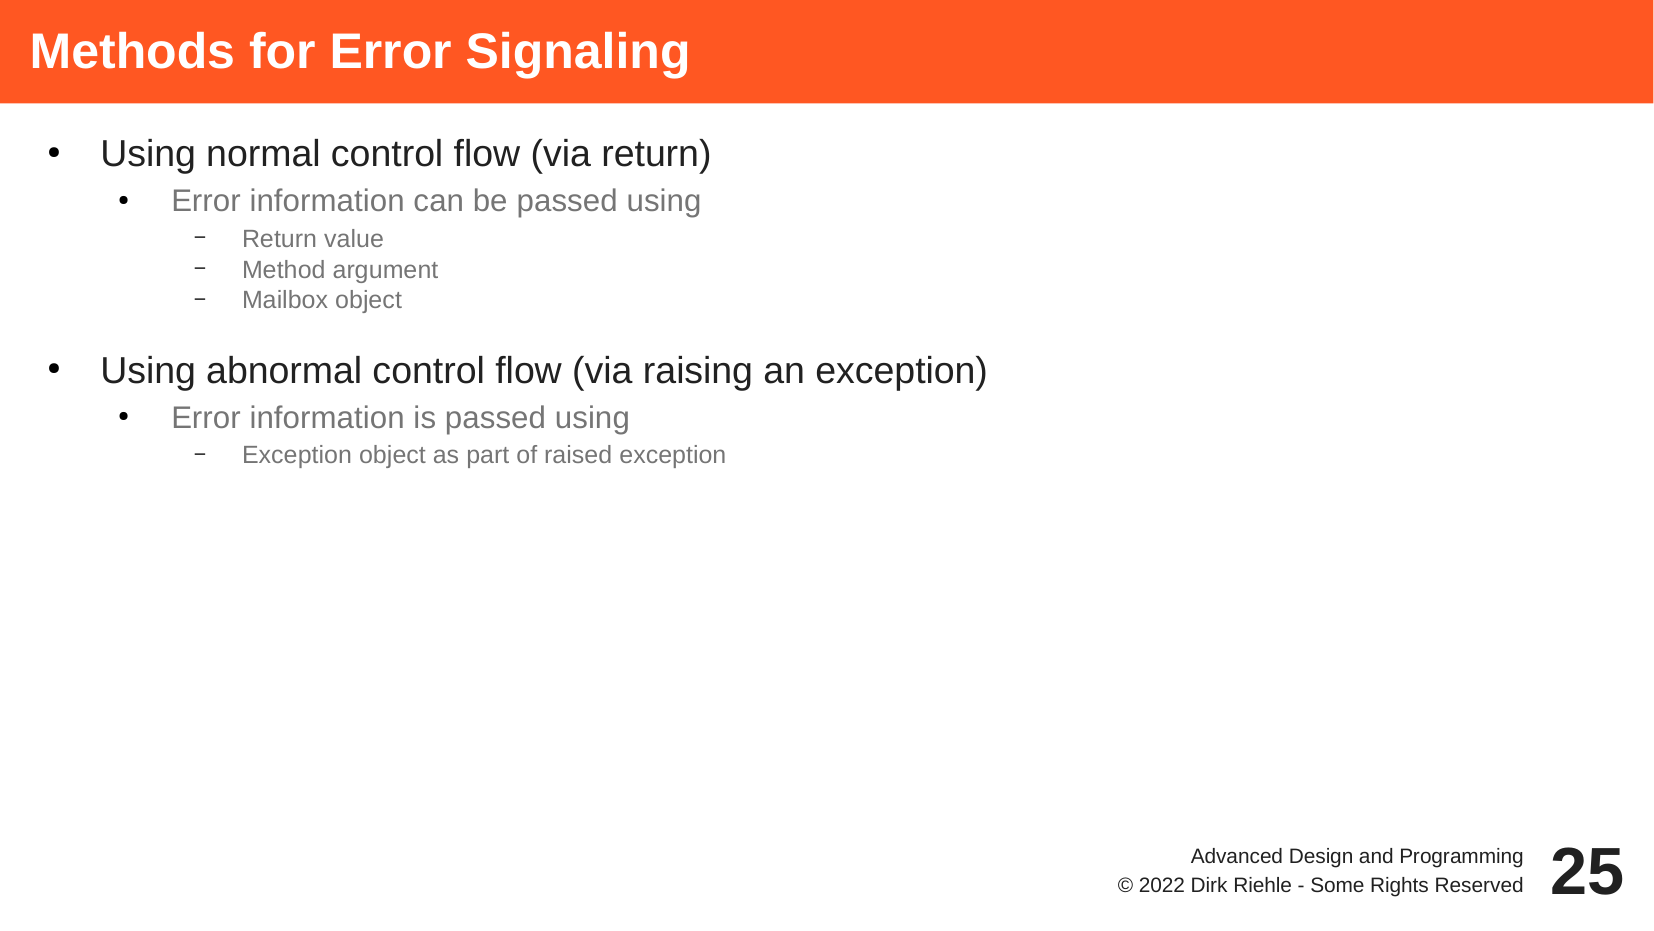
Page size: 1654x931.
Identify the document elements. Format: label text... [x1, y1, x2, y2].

title Methods for Error Signaling [0, 0, 1654, 104]
list Using normal control flow (via return) Error information can be passed using Return value Method argument Mailbox object Using abnormal control flow (via raising an exception) Error information is passed using Exception object as part of raised exception [29, 132, 1625, 813]
